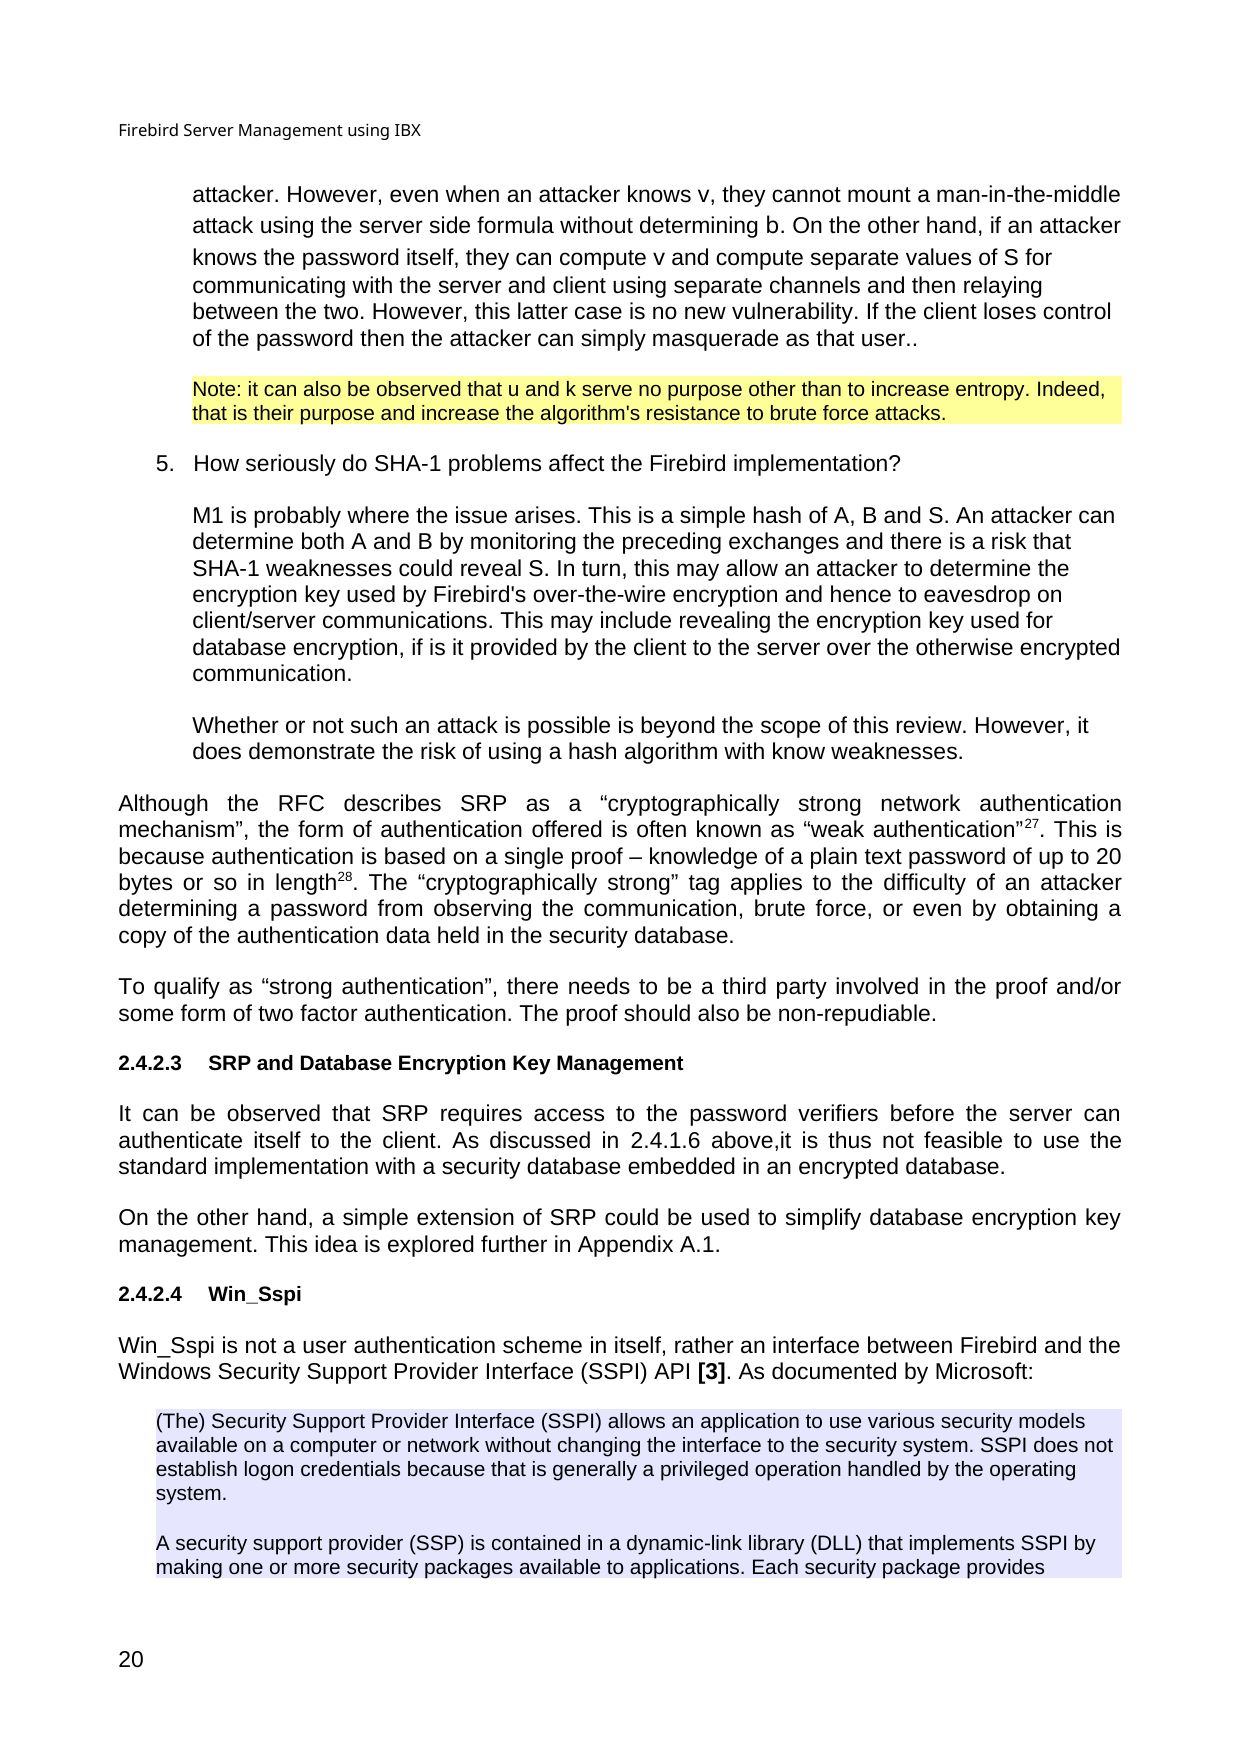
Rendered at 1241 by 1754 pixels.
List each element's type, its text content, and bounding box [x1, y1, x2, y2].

text Although the RFC describes SRP as a “cryptographically strong network authentication mechanism”, the form of authentication offered is often known as “weak authentication”. This is because authentication is based on a single proof – knowledge of a plain text password of up to 20 bytes or so in length. The “cryptographically strong” tag applies to the difficulty of an attacker determining a password from observing the communication, brute force, or even by obtaining a copy of the authentication data held in the security database. [118, 790, 1122, 948]
text Win_Sspi is not a user authentication scheme in itself, rather an interface between Firebird and the Windows Security Support Provider Interface (SSPI) API [3]. As documented by Microsoft: [118, 1332, 1122, 1384]
list How seriously do SHA-1 problems affect the Firebird implementation? [156, 450, 1122, 476]
text It can be observed that SRP requires access to the password verifiers before the server can authenticate itself to the client. As discussed in 2.4.1.6 above,it is thus not feasible to use the standard implementation with a security database embedded in an encrypted database. [118, 1100, 1122, 1179]
text attacker. However, even when an attacker knows v, they cannot mount a man-in-the-middle attack using the server side formula without determining b. On the other hand, if an attacker knows the password itself, they can compute v and compute separate values of S for communicating with the server and client using separate channels and then relaying between the two. However, this latter case is no new vulnerability. If the client loses control of the password then the attacker can simply masquerade as that user.. [192, 178, 1122, 351]
text M1 is probably where the issue arises. This is a simple hash of A, B and S. An attacker can determine both A and B by monitoring the preceding exchanges and there is a risk that SHA-1 weaknesses could reveal S. In turn, this may allow an attacker to determine the encryption key used by Firebird's over-the-wire encryption and hence to eavesdrop on client/server communications. This may include revealing the encryption key used for database encryption, if is it provided by the client to the server over the otherwise encrypted communication. [192, 502, 1122, 686]
subtitle Win_Sspi [118, 1282, 1122, 1306]
subtitle SRP and Database Encryption Key Management [118, 1051, 1122, 1075]
text To qualify as “strong authentication”, there needs to be a third party involved in the proof and/or some form of two factor authentication. The proof should also be non-repudiable. [118, 973, 1122, 1026]
text Whether or not such an attack is possible is beyond the scope of this review. However, it does demonstrate the risk of using a hash algorithm with know weaknesses. [192, 712, 1122, 764]
text Note: it can also be observed that u and k serve no purpose other than to increase entropy. Indeed, that is their purpose and increase the algorithm's resistance to brute force attacks. [192, 376, 1122, 424]
text (The) Security Support Provider Interface (SSPI) allows an application to use various security models available on a computer or network without changing the interface to the security system. SSPI does not establish logon credentials because that is generally a privileged operation handled by the operating system. [156, 1409, 1122, 1505]
text On the other hand, a simple extension of SRP could be used to simplify database encryption key management. This idea is explored further in Appendix A.1. [118, 1204, 1122, 1257]
text A security support provider (SSP) is contained in a dynamic-link library (DLL) that implements SSPI by making one or more security packages available to applications. Each security package provides [156, 1531, 1122, 1578]
